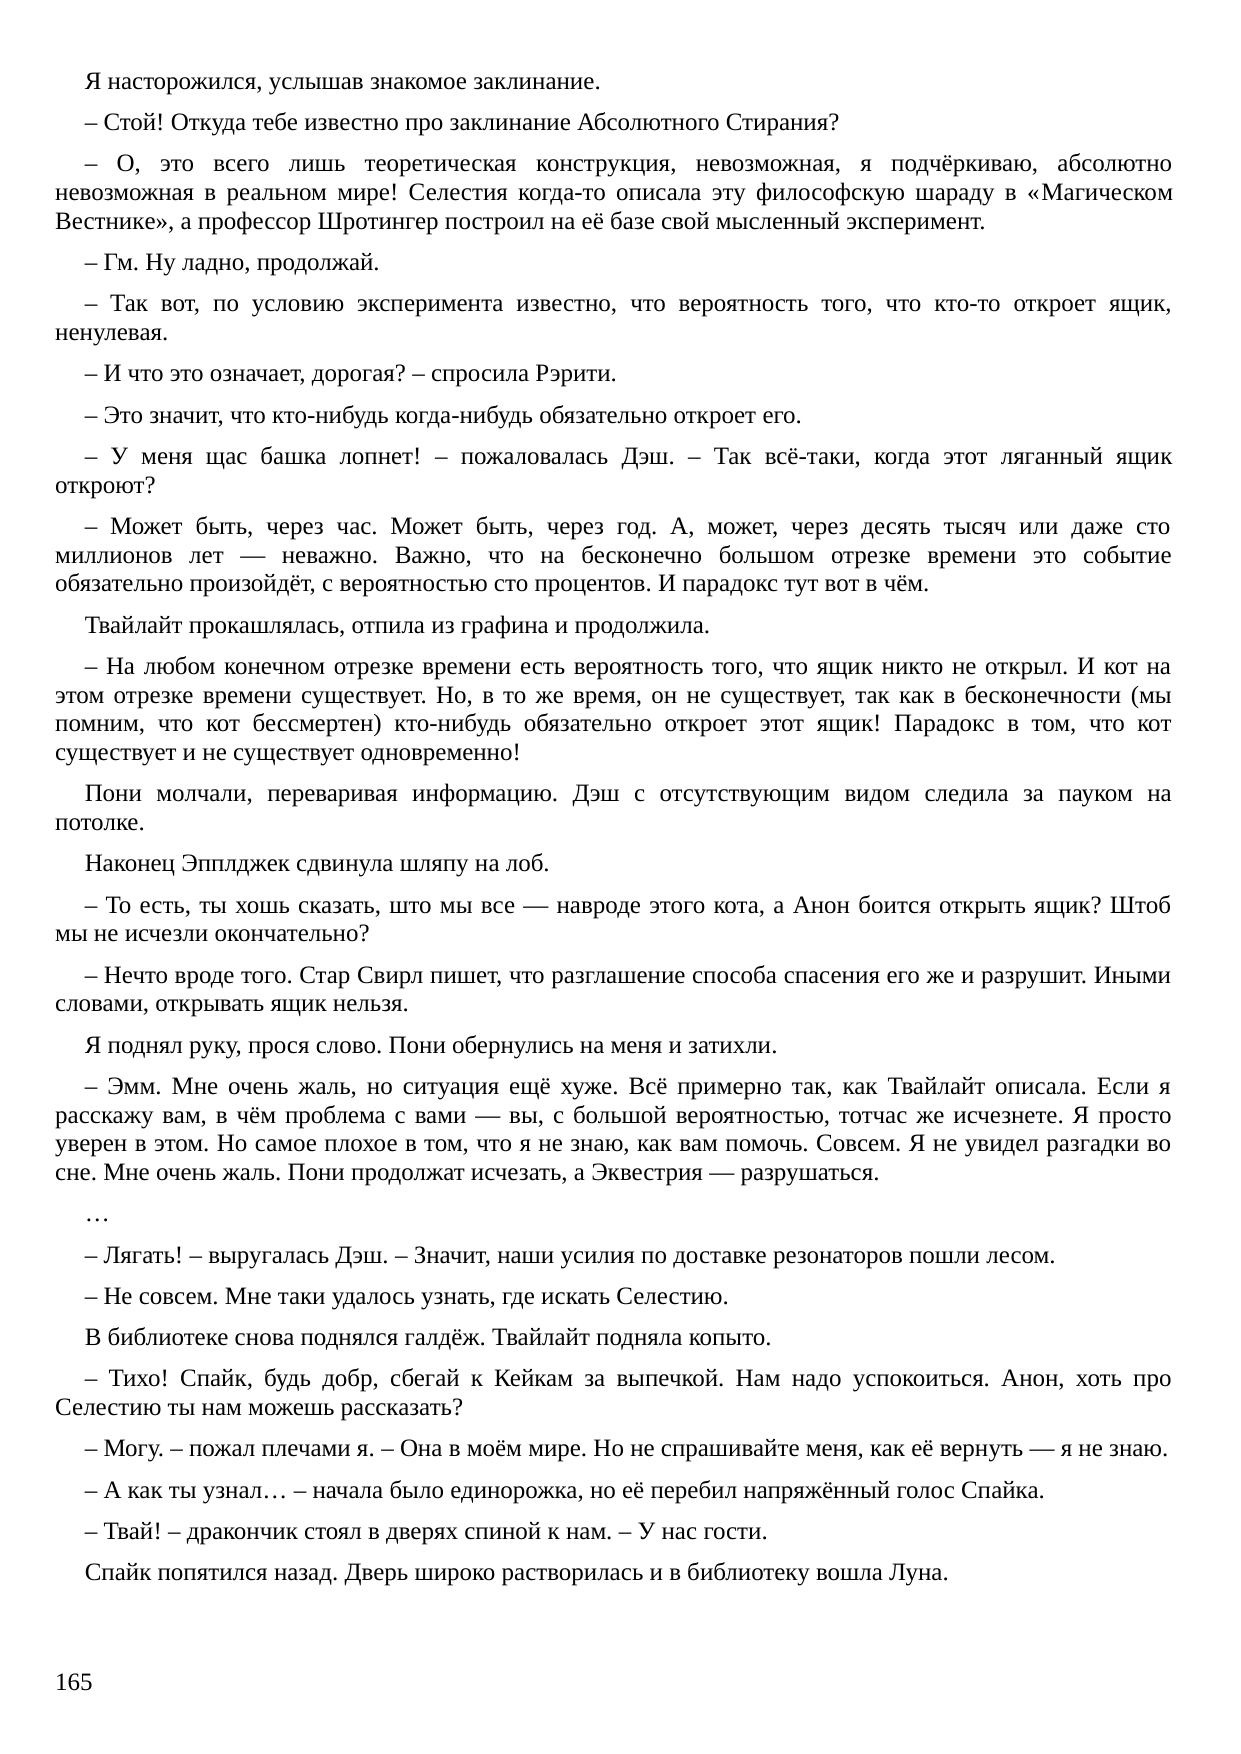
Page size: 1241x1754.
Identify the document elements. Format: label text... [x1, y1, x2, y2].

text – Тихо! Спайк, будь добр, сбегай к Кейкам за выпечкой. Нам надо успокоиться. Анон, хоть про Селестию ты нам можешь рассказать? [55, 1363, 1173, 1421]
text – Лягать! – выругалась Дэш. – Значит, наши усилия по доставке резонаторов пошли лесом. [55, 1240, 1173, 1268]
text – Это значит, что кто-нибудь когда-нибудь обязательно откроет его. [55, 400, 1173, 428]
text Спайк попятился назад. Дверь широко растворилась и в библиотеку вошла Луна. [55, 1557, 1173, 1586]
text – Гм. Ну ладно, продолжай. [55, 247, 1173, 276]
text – У меня щас башка лопнет! – пожаловалась Дэш. – Так всё-таки, когда этот ляганный ящик откроют? [55, 441, 1173, 498]
text Наконец Эпплджек сдвинула шляпу на лоб. [55, 848, 1173, 877]
text – Твай! – дракончик стоял в дверях спиной к нам. – У нас гости. [55, 1516, 1173, 1545]
text – И что это означает, дорогая? – спросила Рэрити. [55, 358, 1173, 387]
text Пони молчали, переваривая информацию. Дэш с отсутствующим видом следила за пауком на потолке. [55, 778, 1173, 836]
text – Эмм. Мне очень жаль, но ситуация ещё хуже. Всё примерно так, как Твайлайт описала. Если я расскажу вам, в чём проблема с вами — вы, с большой вероятностью, тотчас же исчезнете. Я просто уверен в этом. Но самое плохое в том, что я не знаю, как вам помочь. Совсем. Я не увидел разгадки во сне. Мне очень жаль. Пони продолжат исчезать, а Эквестрия — разрушаться. [55, 1071, 1173, 1186]
text – Нечто вроде того. Стар Свирл пишет, что разглашение способа спасения его же и разрушит. Иными словами, открывать ящик нельзя. [55, 960, 1173, 1017]
text – На любом конечном отрезке времени есть вероятность того, что ящик никто не открыл. И кот на этом отрезке времени существует. Но, в то же время, он не существует, так как в бесконечности (мы помним, что кот бессмертен) кто-нибудь обязательно откроет этот ящик! Парадокс в том, что кот существует и не существует одновременно! [55, 651, 1173, 766]
text – Не совсем. Мне таки удалось узнать, где искать Селестию. [55, 1281, 1173, 1310]
text Я поднял руку, прося слово. Пони обернулись на меня и затихли. [55, 1030, 1173, 1058]
text – А как ты узнал… – начала было единорожка, но её перебил напряжённый голос Спайка. [55, 1475, 1173, 1503]
text Твайлайт прокашлялась, отпила из графина и продолжила. [55, 610, 1173, 638]
text – О, это всего лишь теоретическая конструкция, невозможная, я подчёркиваю, абсолютно невозможная в реальном мире! Селестия когда-то описала эту философскую шараду в «Магическом Вестнике», а профессор Шротингер построил на её базе свой мысленный эксперимент. [55, 148, 1173, 235]
text – Стой! Откуда тебе известно про заклинание Абсолютного Стирания? [55, 107, 1173, 136]
text … [55, 1198, 1173, 1227]
text – Могу. – пожал плечами я. – Она в моём мире. Но не спрашивайте меня, как её вернуть — я не знаю. [55, 1433, 1173, 1462]
text – Может быть, через час. Может быть, через год. А, может, через десять тысяч или даже сто миллионов лет — неважно. Важно, что на бесконечно большом отрезке времени это событие обязательно произойдёт, с вероятностью сто процентов. И парадокс тут вот в чём. [55, 511, 1173, 597]
text – Так вот, по условию эксперимента известно, что вероятность того, что кто-то откроет ящик, ненулевая. [55, 288, 1173, 346]
text Я насторожился, услышав знакомое заклинание. [55, 66, 1173, 95]
text В библиотеке снова поднялся галдёж. Твайлайт подняла копыто. [55, 1322, 1173, 1351]
text – То есть, ты хошь сказать, што мы все — навроде этого кота, а Анон боится открыть ящик? Штоб мы не исчезли окончательно? [55, 890, 1173, 947]
